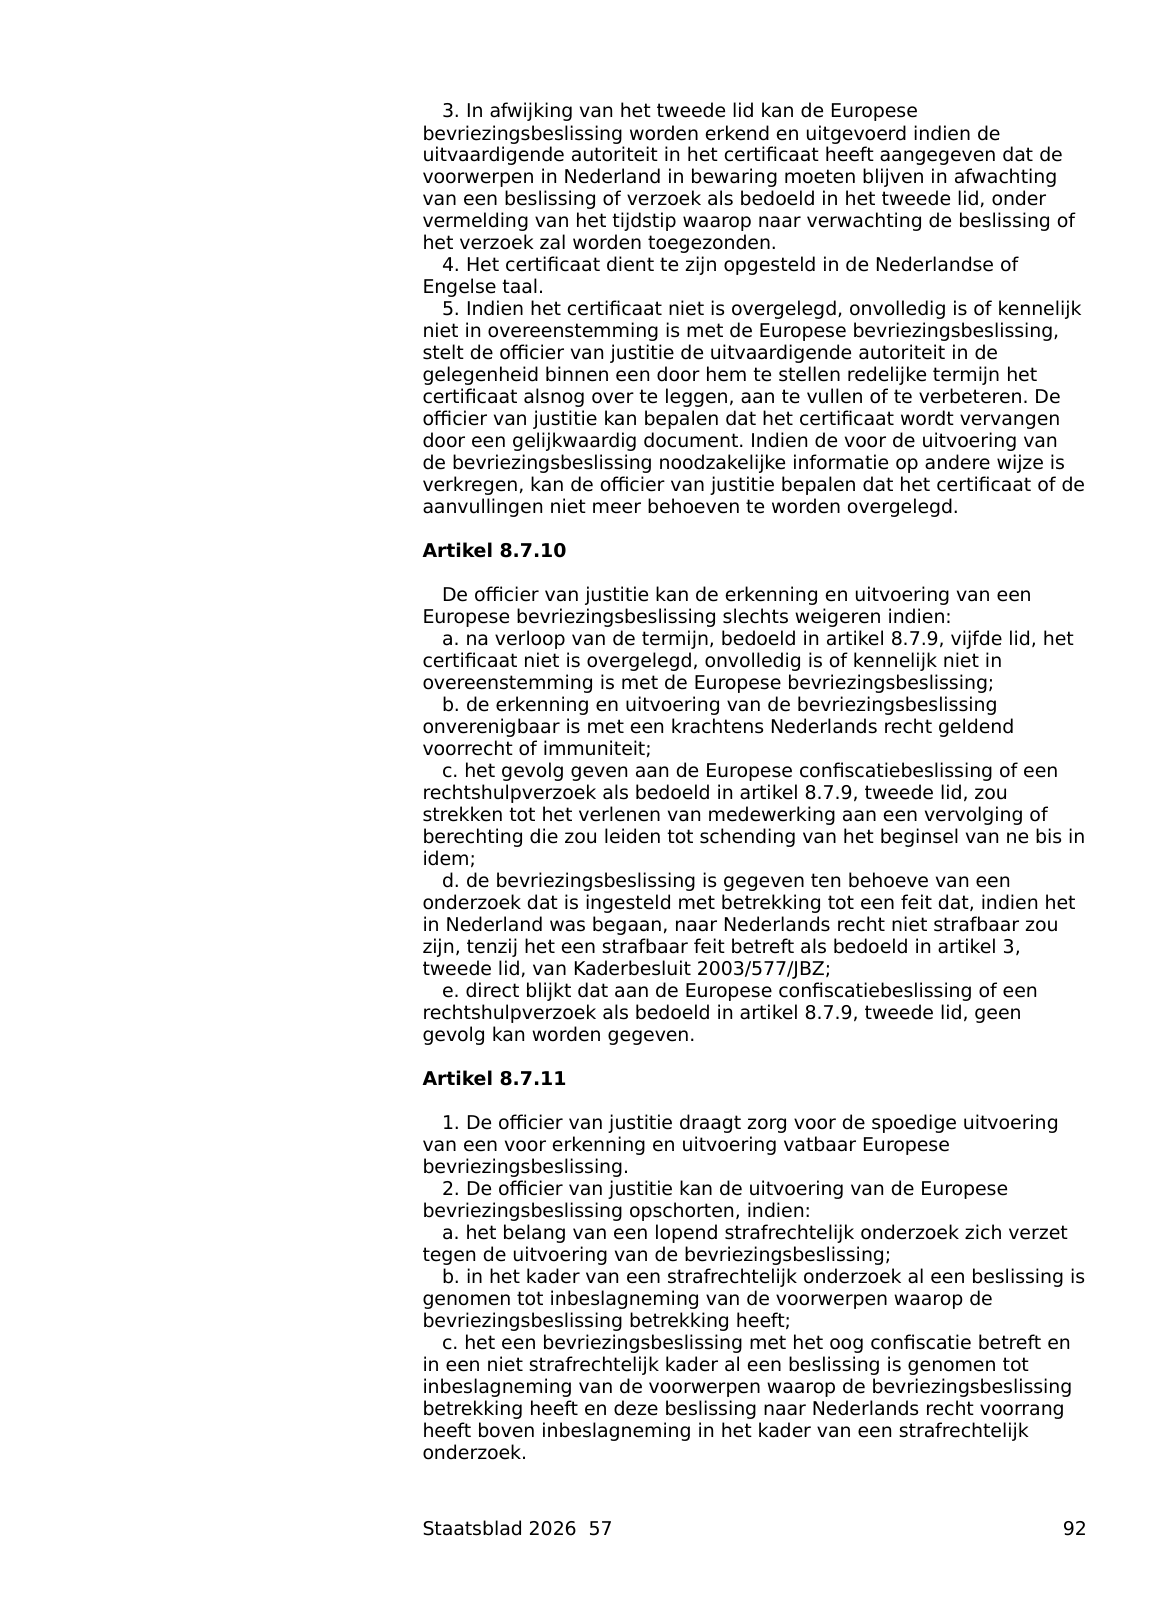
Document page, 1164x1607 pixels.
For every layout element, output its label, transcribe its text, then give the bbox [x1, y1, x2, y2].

text 4. Het certificaat dient te zijn opgesteld in de Nederlandse of Engelse taal. [422, 254, 1087, 298]
text a. het belang van een lopend strafrechtelijk onderzoek zich verzet tegen de uitvoering van de bevriezingsbeslissing; [422, 1222, 1087, 1266]
text 5. Indien het certificaat niet is overgelegd, onvolledig is of kennelijk niet in overeenstemming is met de Europese bevriezingsbeslissing, stelt de officier van justitie de uitvaardigende autoriteit in de gelegenheid binnen een door hem te stellen redelijke termijn het certificaat alsnog over te leggen, aan te vullen of te verbeteren. De officier van justitie kan bepalen dat het certificaat wordt vervangen door een gelijkwaardig document. Indien de voor de uitvoering van de bevriezingsbeslissing noodzakelijke informatie op andere wijze is verkregen, kan de officier van justitie bepalen dat het certificaat of de aanvullingen niet meer behoeven te worden overgelegd. [422, 298, 1087, 518]
text c. het gevolg geven aan de Europese confiscatiebeslissing of een rechtshulpverzoek als bedoeld in artikel 8.7.9, tweede lid, zou strekken tot het verlenen van medewerking aan een vervolging of berechting die zou leiden tot schending van het beginsel van ne bis in idem; [422, 760, 1087, 870]
subtitle Artikel 8.7.11 [422, 1068, 1087, 1090]
text b. de erkenning en uitvoering van de bevriezingsbeslissing onverenigbaar is met een krachtens Nederlands recht geldend voorrecht of immuniteit; [422, 694, 1087, 760]
text De officier van justitie kan de erkenning en uitvoering van een Europese bevriezingsbeslissing slechts weigeren indien: [422, 584, 1087, 628]
text 2. De officier van justitie kan de uitvoering van de Europese bevriezingsbeslissing opschorten, indien: [422, 1178, 1087, 1222]
text b. in het kader van een strafrechtelijk onderzoek al een beslissing is genomen tot inbeslagneming van de voorwerpen waarop de bevriezingsbeslissing betrekking heeft; [422, 1266, 1087, 1332]
text d. de bevriezingsbeslissing is gegeven ten behoeve van een onderzoek dat is ingesteld met betrekking tot een feit dat, indien het in Nederland was begaan, naar Nederlands recht niet strafbaar zou zijn, tenzij het een strafbaar feit betreft als bedoeld in artikel 3, tweede lid, van Kaderbesluit 2003/577/JBZ; [422, 870, 1087, 980]
text e. direct blijkt dat aan de Europese confiscatiebeslissing of een rechtshulpverzoek als bedoeld in artikel 8.7.9, tweede lid, geen gevolg kan worden gegeven. [422, 980, 1087, 1046]
text a. na verloop van de termijn, bedoeld in artikel 8.7.9, vijfde lid, het certificaat niet is overgelegd, onvolledig is of kennelijk niet in overeenstemming is met de Europese bevriezingsbeslissing; [422, 628, 1087, 694]
text 1. De officier van justitie draagt zorg voor de spoedige uitvoering van een voor erkenning en uitvoering vatbaar Europese bevriezingsbeslissing. [422, 1112, 1087, 1178]
text c. het een bevriezingsbeslissing met het oog confiscatie betreft en in een niet strafrechtelijk kader al een beslissing is genomen tot inbeslagneming van de voorwerpen waarop de bevriezingsbeslissing betrekking heeft en deze beslissing naar Nederlands recht voorrang heeft boven inbeslagneming in het kader van een strafrechtelijk onderzoek. [422, 1332, 1087, 1464]
text 3. In afwijking van het tweede lid kan de Europese bevriezingsbeslissing worden erkend en uitgevoerd indien de uitvaardigende autoriteit in het certificaat heeft aangegeven dat de voorwerpen in Nederland in bewaring moeten blijven in afwachting van een beslissing of verzoek als bedoeld in het tweede lid, onder vermelding van het tijdstip waarop naar verwachting de beslissing of het verzoek zal worden toegezonden. [422, 100, 1087, 254]
subtitle Artikel 8.7.10 [422, 540, 1087, 562]
